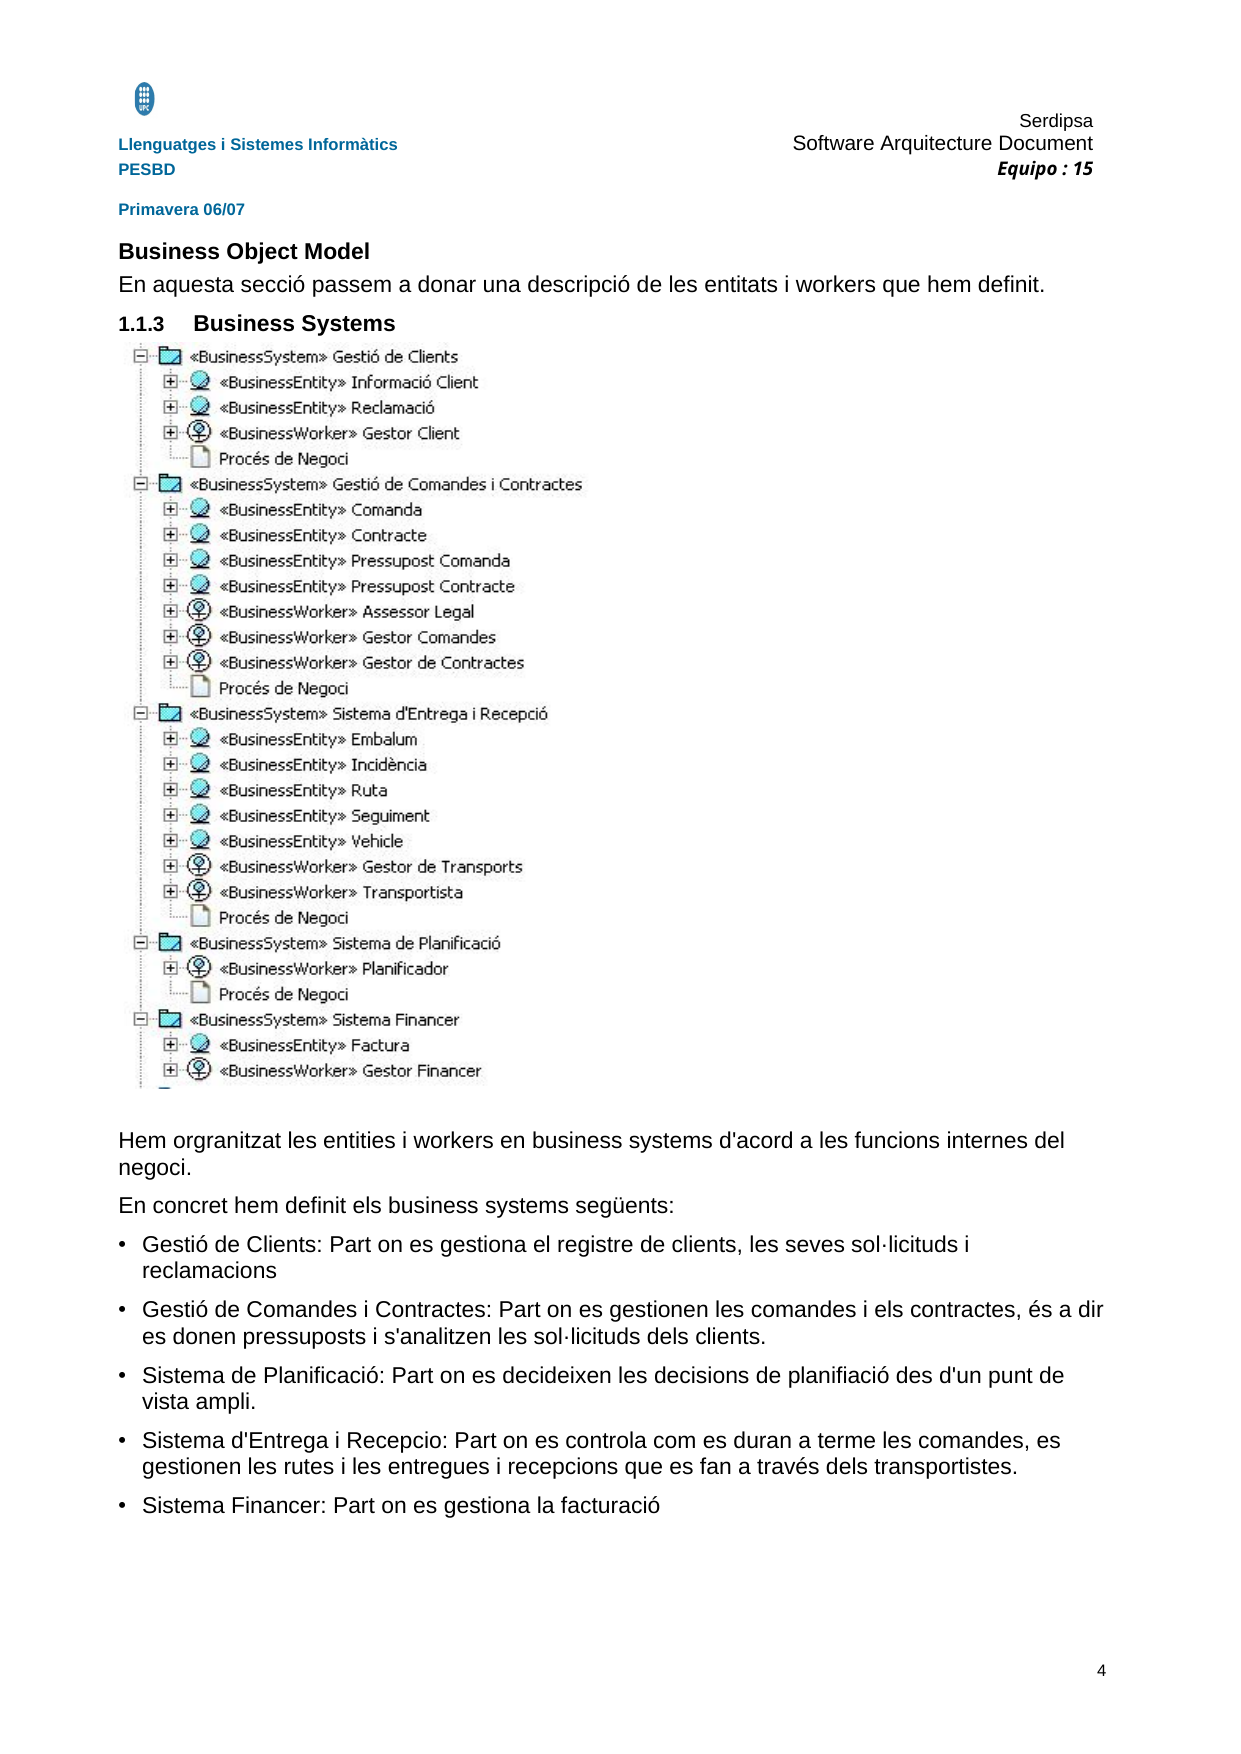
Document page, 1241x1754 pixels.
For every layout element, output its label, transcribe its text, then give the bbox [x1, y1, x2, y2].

list Sistema d'Entrega i Recepcio: Part on es controla com es duran a terme les comandes, es gestionen les rutes i les entregues i recepcions que es fan a través dels transportistes. [118, 1427, 1106, 1479]
list Sistema Financer: Part on es gestiona la facturació [118, 1492, 1106, 1518]
list Gestió de Comandes i Contractes: Part on es gestionen les comandes i els contractes, és a dir es donen pressuposts i s'analitzen les sol·licituds dels clients. [118, 1296, 1106, 1349]
picture [123, 342, 593, 1089]
subtitle Business Object Model [118, 238, 1106, 264]
text Hem orgranitzat les entities i workers en business systems d'acord a les funcions internes del negoci. [118, 1127, 1106, 1180]
text En aquesta secció passem a donar una descripció de les entitats i workers que hem definit. [118, 271, 1106, 297]
list Sistema de Planificació: Part on es decideixen les decisions de planifiació des d'un punt de vista ampli. [118, 1362, 1106, 1414]
list Gestió de Clients: Part on es gestiona el registre de clients, les seves sol·licituds i reclamacions [118, 1231, 1106, 1284]
text En concret hem definit els business systems següents: [118, 1192, 1106, 1219]
subtitle Business Systems [118, 310, 1106, 336]
